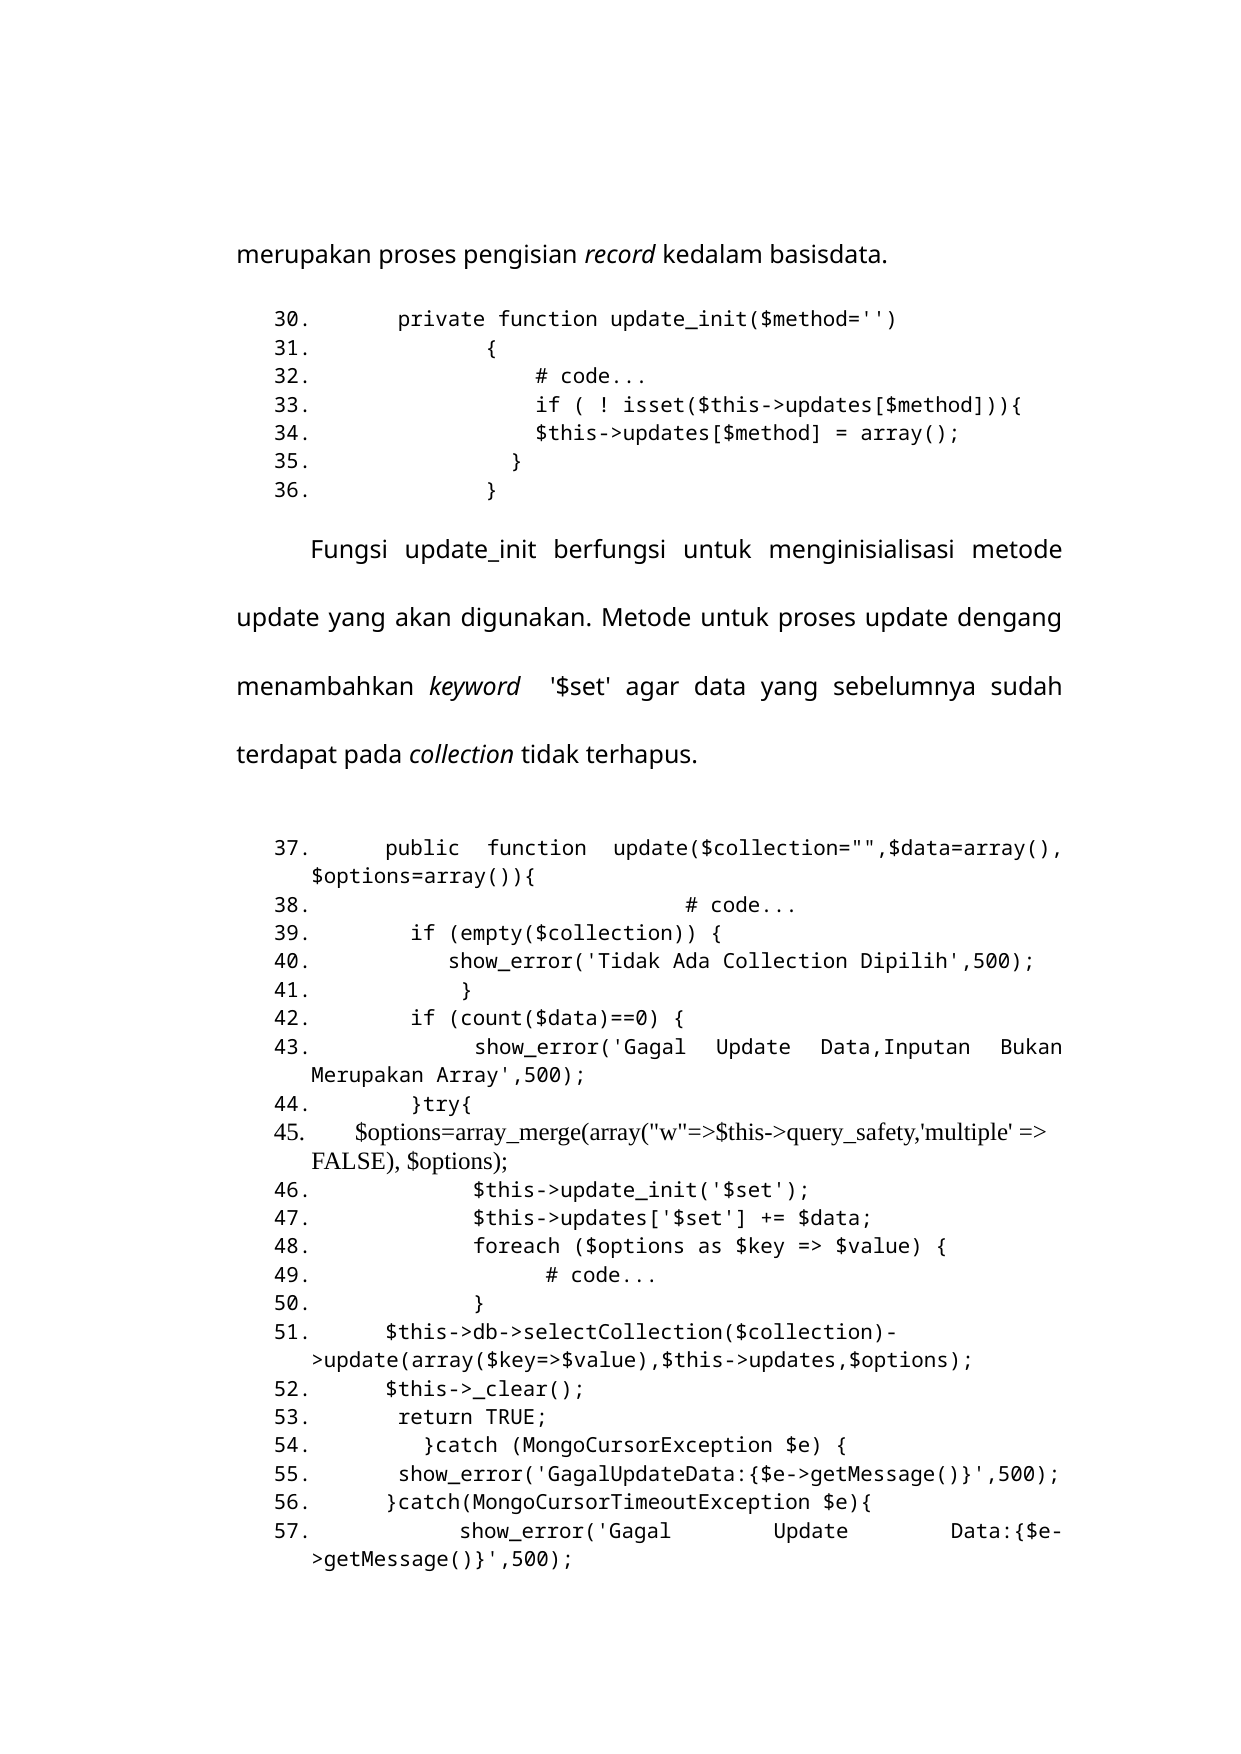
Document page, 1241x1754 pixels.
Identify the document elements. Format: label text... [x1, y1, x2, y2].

list foreach ($options as $key => $value) { [274, 1232, 1063, 1260]
list # code... [274, 890, 1063, 918]
list if (count($data)==0) { [274, 1003, 1063, 1032]
list } [274, 475, 1063, 503]
list show_error('Tidak Ada Collection Dipilih',500); [274, 947, 1063, 975]
list return TRUE; [274, 1402, 1063, 1431]
list show_error('Gagal Update Data,Inputan Bukan Merupakan Array',500); [274, 1032, 1063, 1089]
text merupakan proses pengisian record kedalam basisdata. [236, 236, 1063, 270]
list # code... [274, 1260, 1063, 1288]
list # code... [274, 361, 1063, 390]
list show_error('GagalUpdateData:{$e->getMessage()}',500); [274, 1459, 1063, 1487]
list public function update($collection="",$data=array(),$options=array()){ [274, 833, 1063, 890]
list show_error('Gagal Update Data:{$e->getMessage()}',500); [274, 1516, 1063, 1573]
list } [274, 975, 1063, 1003]
list }catch(MongoCursorTimeoutException $e){ [274, 1487, 1063, 1516]
list $this->updates['$set'] += $data; [274, 1203, 1063, 1232]
list } [274, 1288, 1063, 1317]
list $this->_clear(); [274, 1374, 1063, 1402]
list if (empty($collection)) { [274, 918, 1063, 947]
list private function update_init($method='') [274, 304, 1063, 333]
text Fungsi update_init berfungsi untuk menginisialisasi metode update yang akan digunakan. Metode untuk proses update dengang menambahkan keyword '$set' agar data yang sebelumnya sudah terdapat pada collection tidak terhapus. [236, 532, 1063, 770]
list }try{ [274, 1089, 1063, 1117]
list { [274, 333, 1063, 361]
list $options=array_merge(array("w"=>$this->query_safety,'multiple' => FALSE), $options); [274, 1117, 1063, 1175]
list }catch (MongoCursorException $e) { [274, 1431, 1063, 1459]
list if ( ! isset($this->updates[$method])){ [274, 390, 1063, 418]
list $this->updates[$method] = array(); [274, 418, 1063, 447]
list } [274, 447, 1063, 475]
list $this->db->selectCollection($collection)->update(array($key=>$value),$this->updates,$options); [274, 1317, 1063, 1374]
list $this->update_init('$set'); [274, 1175, 1063, 1203]
